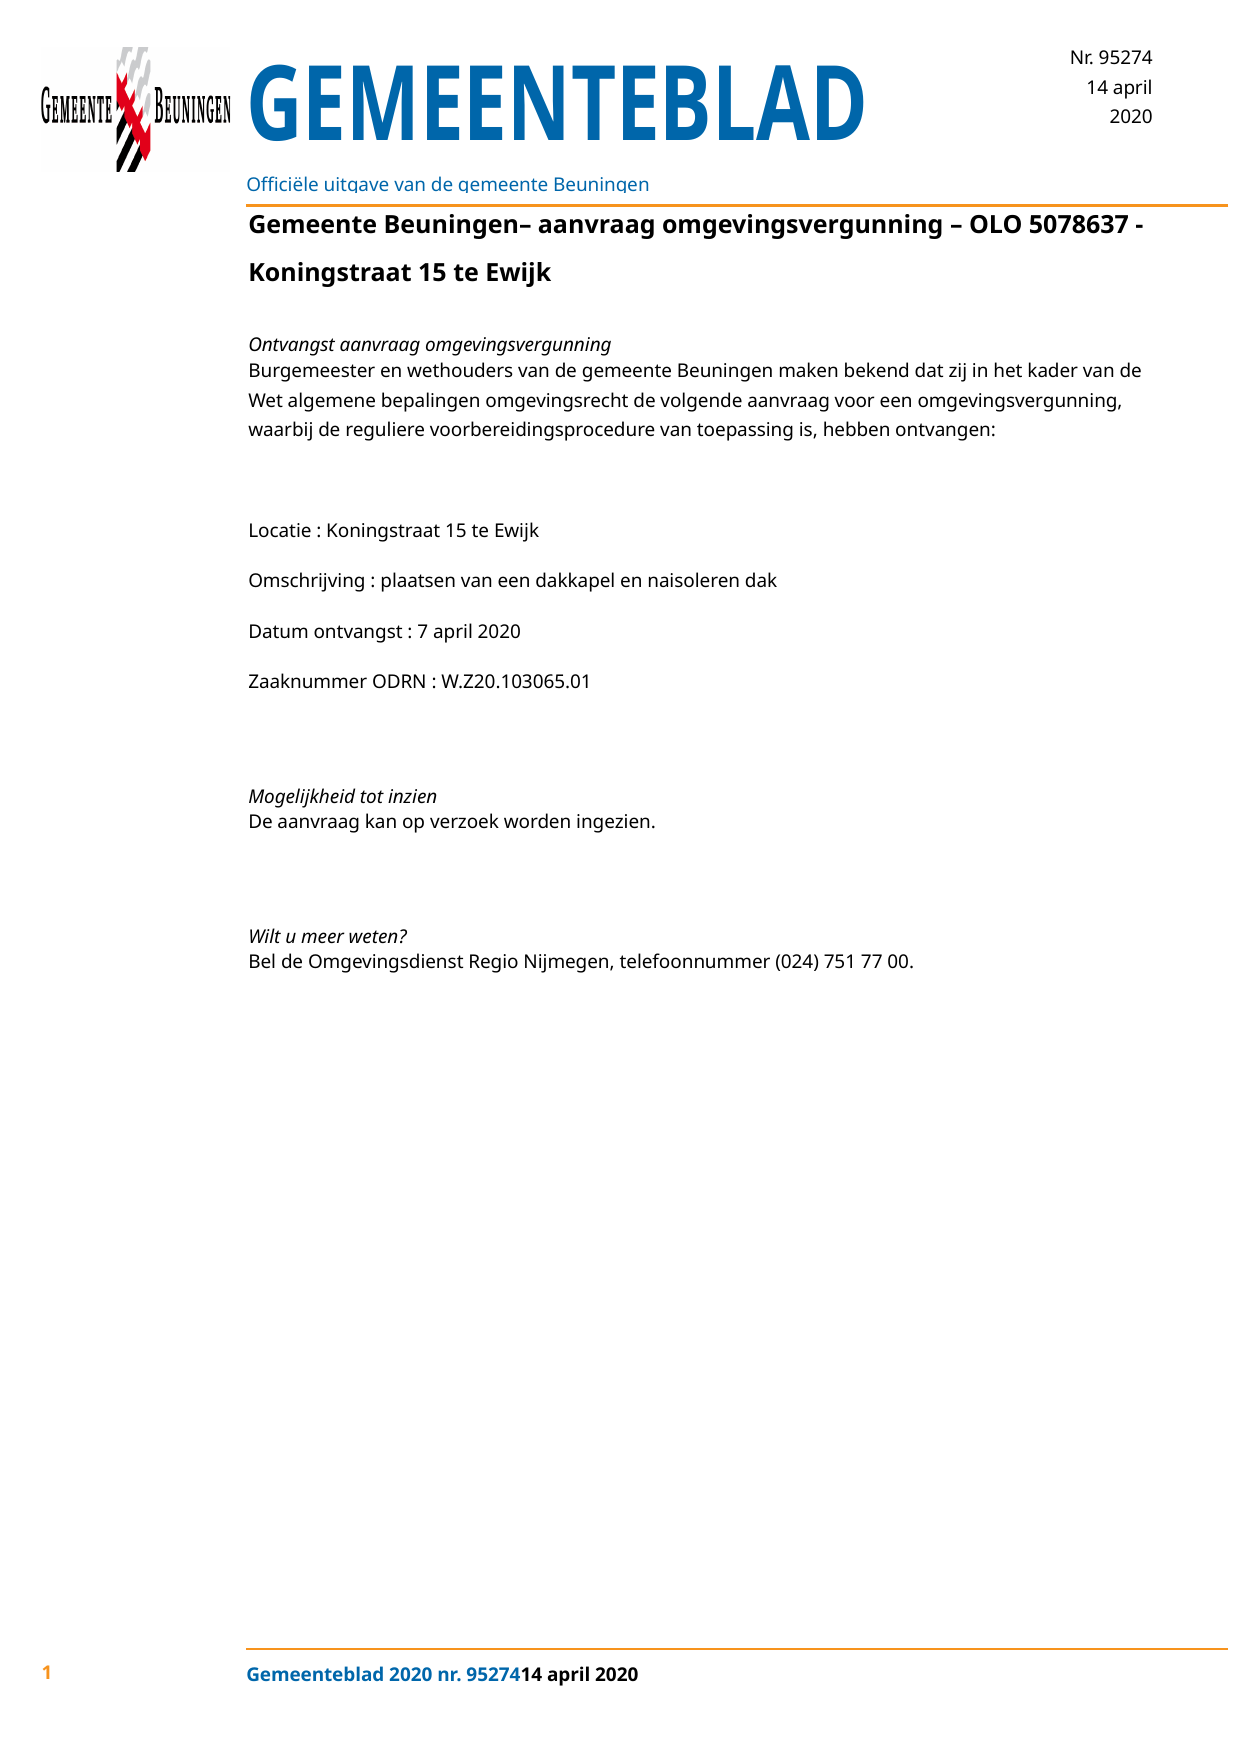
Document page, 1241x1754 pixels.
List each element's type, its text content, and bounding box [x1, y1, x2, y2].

text Mogelijkheid tot inzien [248, 783, 1152, 808]
text Locatie : Koningstraat 15 te Ewijk [248, 517, 1152, 543]
text De aanvraag kan op verzoek worden ingezien. [248, 808, 1152, 834]
text Omschrijving : plaatsen van een dakkapel en naisoleren dak [248, 568, 1152, 593]
text Burgemeester en wethouders van de gemeente Beuningen maken bekend dat zij in het kader van de Wet algemene bepalingen omgevingsrecht de volgende aanvraag voor een omgevingsvergunning, waarbij de reguliere voorbereidingsprocedure van toepassing is, hebben ontvangen: [248, 357, 1152, 442]
text Gemeente Beuningen– aanvraag omgevingsvergunning – OLO 5078637 - Koningstraat 15 te Ewijk [248, 207, 1152, 288]
text Datum ontvangst : 7 april 2020 [248, 618, 1152, 644]
text Zaaknummer ODRN : W.Z20.103065.01 [248, 668, 1152, 694]
text Ontvangst aanvraag omgevingsvergunning [248, 331, 1152, 357]
text Wilt u meer weten? [248, 923, 1152, 949]
picture [41, 47, 231, 172]
text Bel de Omgevingsdienst Regio Nijmegen, telefoonnummer (024) 751 77 00. [248, 949, 1152, 974]
